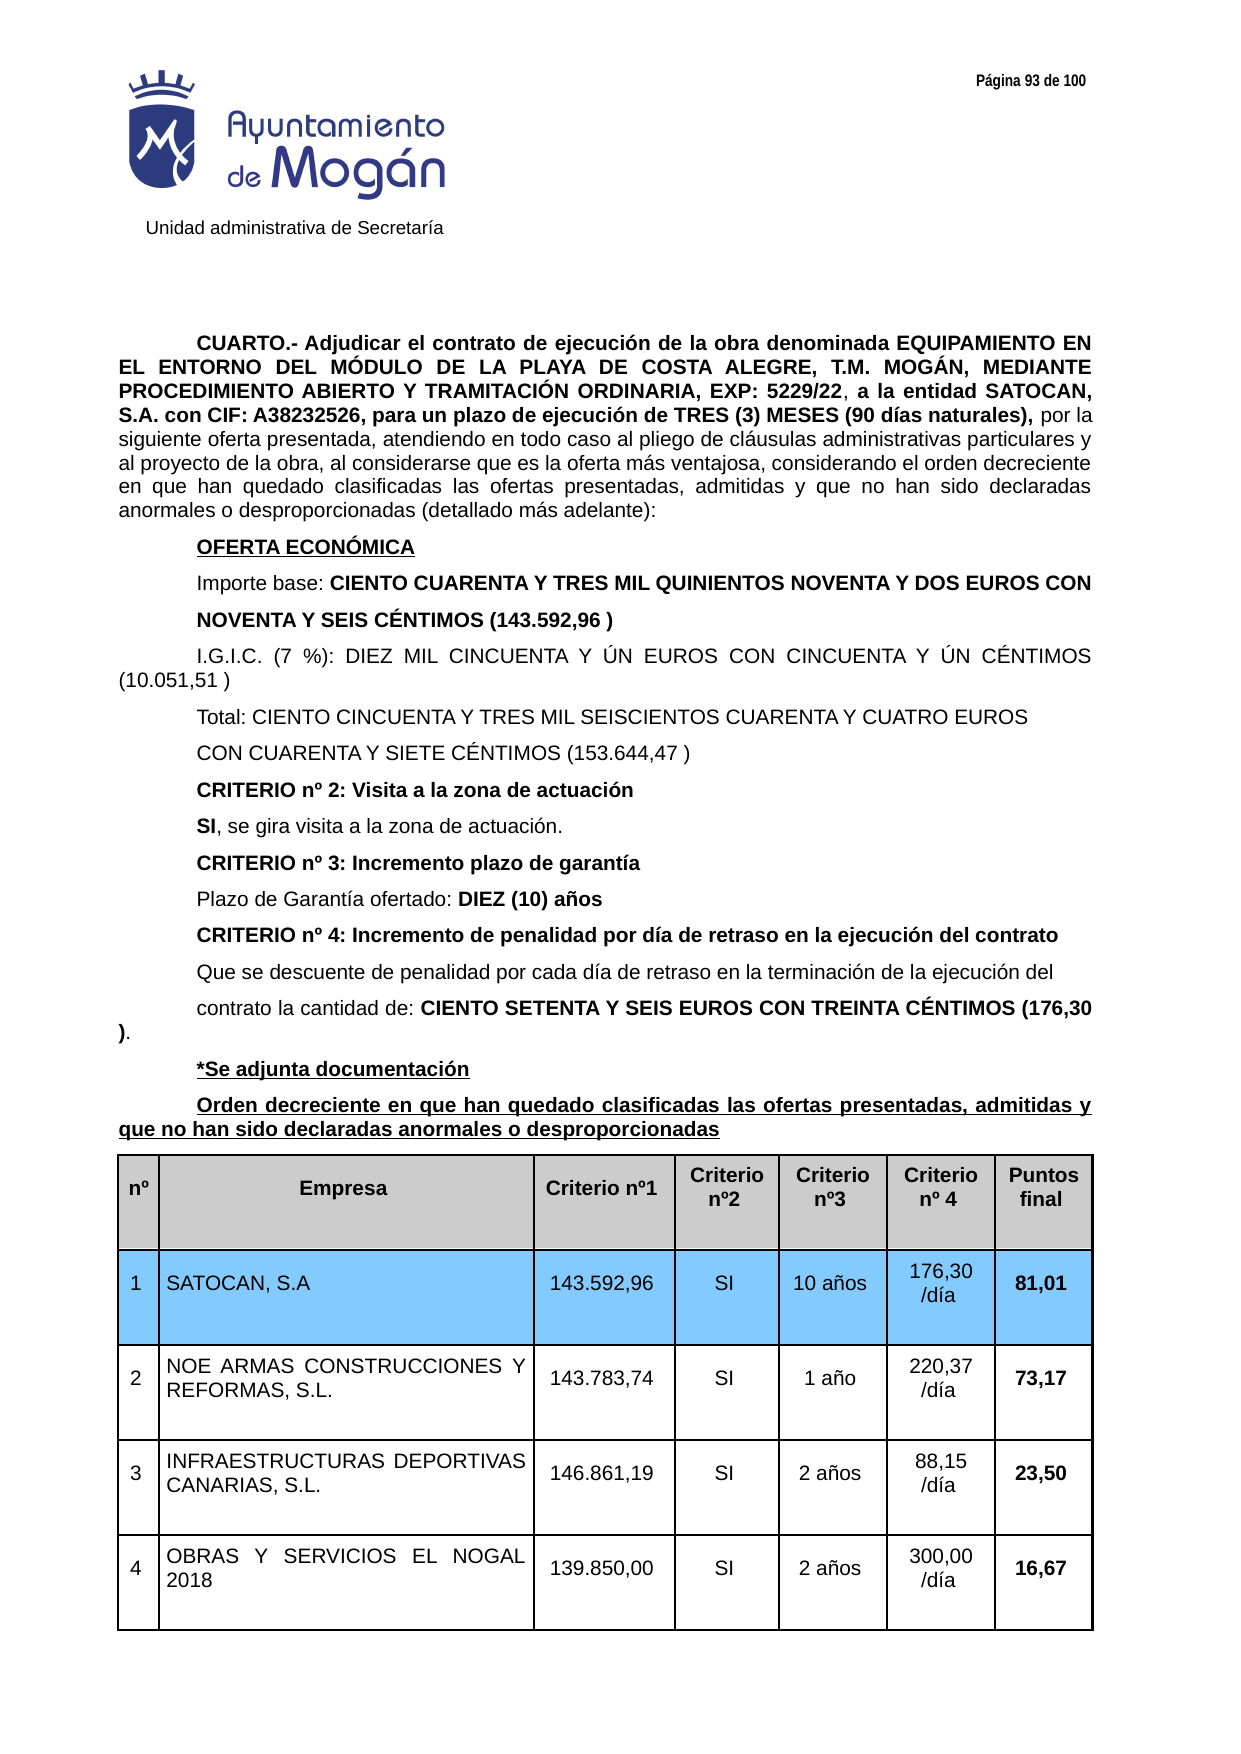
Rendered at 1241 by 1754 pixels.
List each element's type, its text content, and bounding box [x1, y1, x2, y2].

table_header Puntos final [996, 1156, 1091, 1248]
text CRITERIO nº 3: Incremento plazo de garantía [118, 850, 1092, 874]
text CON CUARENTA Y SIETE CÉNTIMOS (153.644,47 ) [118, 741, 1092, 765]
table_header Criterio nº2 [676, 1156, 778, 1248]
table_cell 146.861,19 [535, 1441, 674, 1534]
table_cell INFRAESTRUCTURAS DEPORTIVAS CANARIAS, S.L. [160, 1441, 533, 1534]
table_cell 73,17 [996, 1346, 1091, 1439]
table_cell 300,00 /día [888, 1536, 994, 1629]
table_cell 88,15 /día [888, 1441, 994, 1534]
table_cell 81,01 [996, 1251, 1091, 1344]
picture [128, 70, 445, 206]
table_header Criterio nº3 [780, 1156, 886, 1248]
text CRITERIO nº 4: Incremento de penalidad por día de retraso en la ejecución del contrato [118, 923, 1092, 947]
table_cell 143.592,96 [535, 1251, 674, 1344]
table_cell 139.850,00 [535, 1536, 674, 1629]
table_cell SI [676, 1346, 778, 1439]
table_header Criterio nº 4 [888, 1156, 994, 1248]
text Total: CIENTO CINCUENTA Y TRES MIL SEISCIENTOS CUARENTA Y CUATRO EUROS [118, 704, 1092, 728]
table_cell NOE ARMAS CONSTRUCCIONES Y REFORMAS, S.L. [160, 1346, 533, 1439]
table_cell 220,37 /día [888, 1346, 994, 1439]
table_cell 143.783,74 [535, 1346, 674, 1439]
table_cell 10 años [780, 1251, 886, 1344]
table_cell 2 años [780, 1536, 886, 1629]
table_cell 1 [119, 1251, 158, 1344]
table_cell 2 [119, 1346, 158, 1439]
text CRITERIO nº 2: Visita a la zona de actuación [118, 777, 1092, 801]
text OFERTA ECONÓMICA [118, 535, 1092, 559]
text Importe base: CIENTO CUARENTA Y TRES MIL QUINIENTOS NOVENTA Y DOS EUROS CON [118, 571, 1092, 595]
table_header nº [119, 1156, 158, 1248]
text CUARTO.- Adjudicar el contrato de ejecución de la obra denominada EQUIPAMIENTO EN EL ENTORNO DEL MÓDULO DE LA PLAYA DE COSTA ALEGRE, T.M. MOGÁN, MEDIANTE PROCEDIMIENTO ABIERTO Y TRAMITACIÓN ORDINARIA, EXP: 5229/22, a la entidad SATOCAN, S.A. con CIF: A38232526, para un plazo de ejecución de TRES (3) MESES (90 días naturales), por la siguiente oferta presentada, atendiendo en todo caso al pliego de cláusulas administrativas particulares y al proyecto de la obra, al considerarse que es la oferta más ventajosa, considerando el orden decreciente en que han quedado clasificadas las ofertas presentadas, admitidas y que no han sido declaradas anormales o desproporcionadas (detallado más adelante): [118, 331, 1092, 522]
text SI, se gira visita a la zona de actuación. [118, 814, 1092, 838]
table_cell SATOCAN, S.A [160, 1251, 533, 1344]
table_cell SI [676, 1536, 778, 1629]
text I.G.I.C. (7 %): DIEZ MIL CINCUENTA Y ÚN EUROS CON CINCUENTA Y ÚN CÉNTIMOS (10.051,51 ) [118, 644, 1092, 692]
text Plazo de Garantía ofertado: DIEZ (10) años [118, 887, 1092, 911]
text Orden decreciente en que han quedado clasificadas las ofertas presentadas, admitidas y que no han sido declaradas anormales o desproporcionadas [118, 1093, 1092, 1141]
table_header Empresa [160, 1156, 533, 1248]
table_cell OBRAS Y SERVICIOS EL NOGAL 2018 [160, 1536, 533, 1629]
table_header Criterio nº1 [535, 1156, 674, 1248]
text Que se descuente de penalidad por cada día de retraso en la terminación de la ejecución del [118, 960, 1092, 984]
table_cell 3 [119, 1441, 158, 1534]
table_cell SI [676, 1441, 778, 1534]
text NOVENTA Y SEIS CÉNTIMOS (143.592,96 ) [118, 608, 1092, 632]
text *Se adjunta documentación [118, 1057, 1092, 1081]
table_cell 23,50 [996, 1441, 1091, 1534]
table_cell SI [676, 1251, 778, 1344]
table_cell 2 años [780, 1441, 886, 1534]
text contrato la cantidad de: CIENTO SETENTA Y SEIS EUROS CON TREINTA CÉNTIMOS (176,30 ). [118, 996, 1092, 1044]
table_cell 176,30 /día [888, 1251, 994, 1344]
table_cell 1 año [780, 1346, 886, 1439]
table_cell 16,67 [996, 1536, 1091, 1629]
table_cell 4 [119, 1536, 158, 1629]
